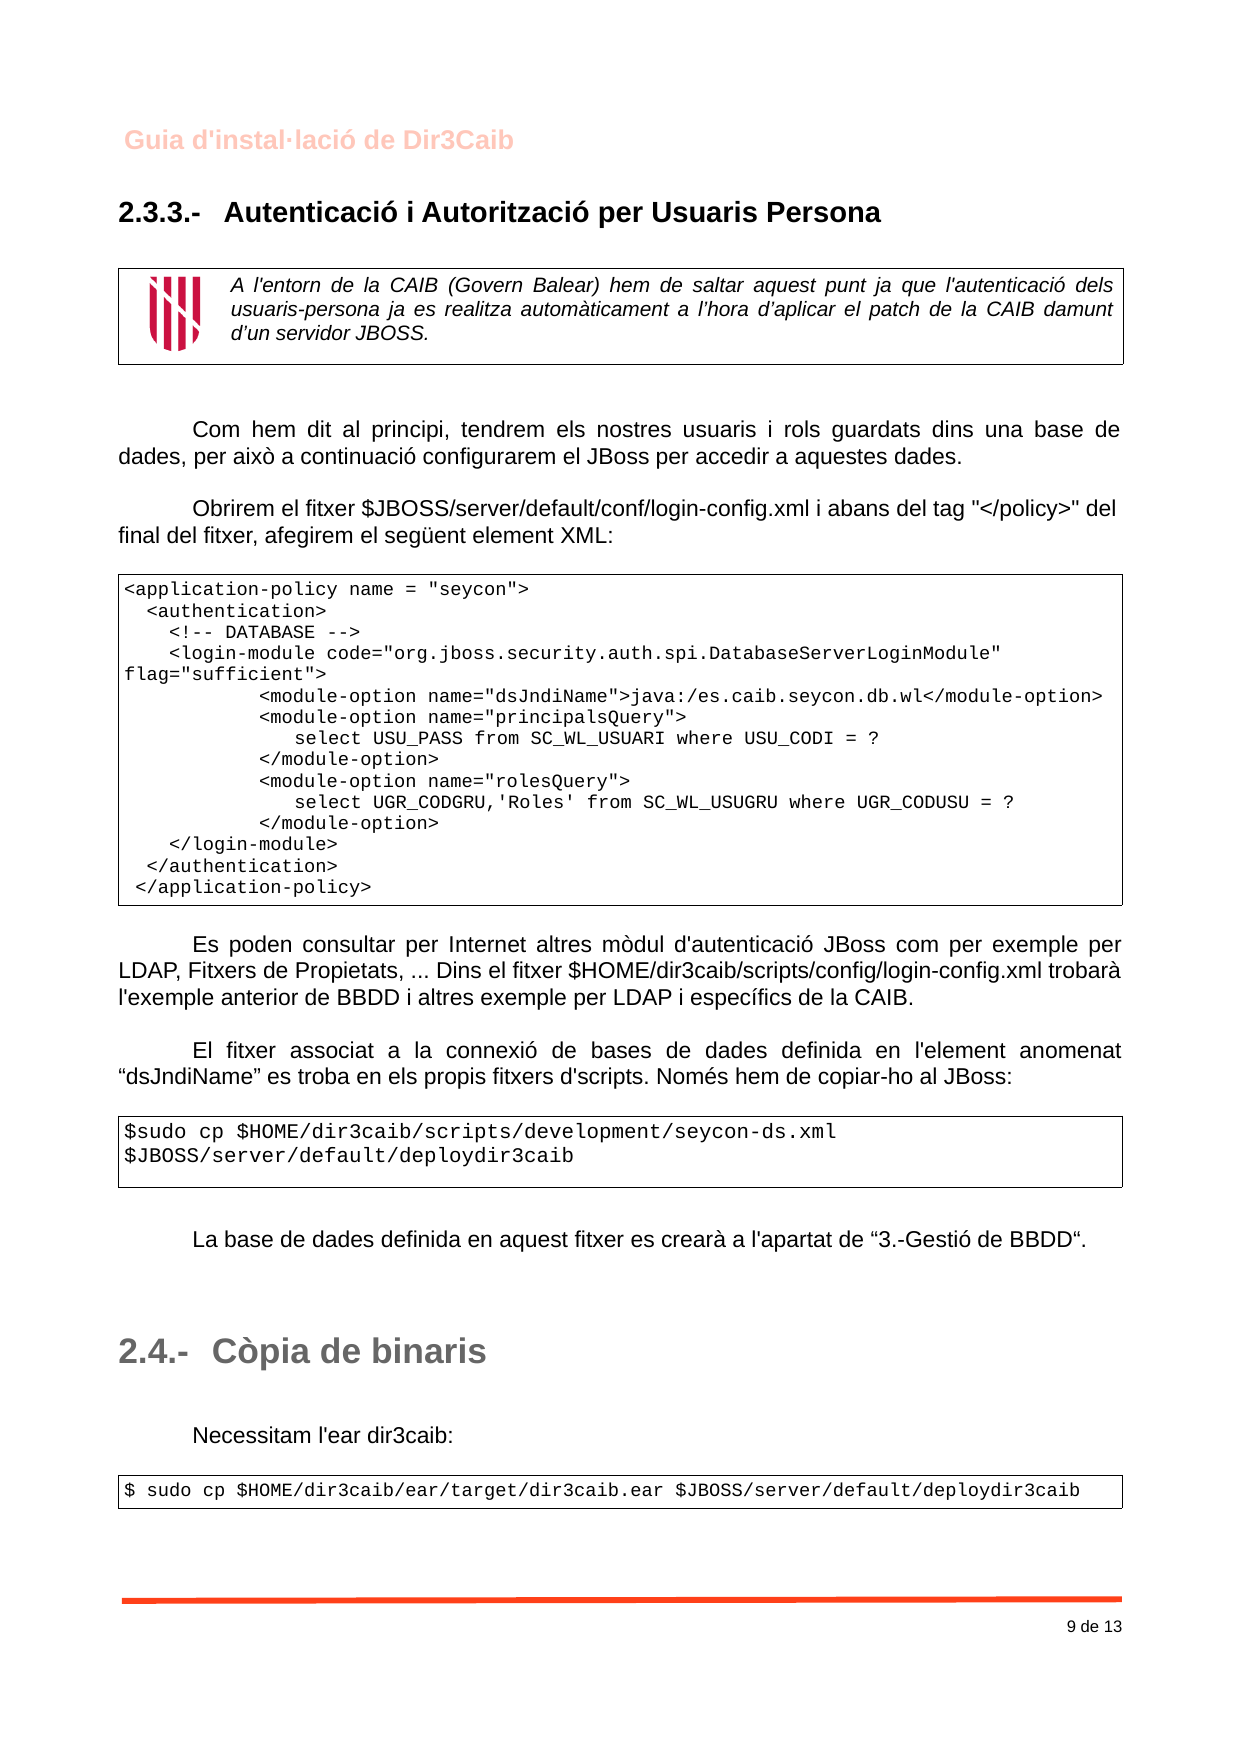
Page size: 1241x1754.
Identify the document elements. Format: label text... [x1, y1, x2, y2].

picture [145, 273, 203, 353]
text Obrirem el fitxer $JBOSS/server/default/conf/login-config.xml i abans del tag "</policy>" del final del fitxer, afegirem el següent element XML: [118, 495, 1122, 548]
table_header $sudo cp $HOME/dir3caib/scripts/development/seycon-ds.xml $JBOSS/server/default/deploydir3caib [119, 1117, 1122, 1187]
subtitle Autenticació i Autorització per Usuaris Persona [118, 195, 1122, 229]
table_header <application-policy name = "seycon"> <authentication> <!-- DATABASE --> <login-module code="org.jboss.security.auth.spi.DatabaseServerLoginModule" flag="sufficient"> <module-option name="dsJndiName">java:/es.caib.seycon.db.wl</module-option> <module-option name="principalsQuery"> select USU_PASS from SC_WL_USUARI where USU_CODI = ? </module-option> <module-option name="rolesQuery"> select UGR_CODGRU,'Roles' from SC_WL_USUGRU where UGR_CODUSU = ? </module-option> </login-module> </authentication> </application-policy> [119, 575, 1122, 905]
table_header $ sudo cp $HOME/dir3caib/ear/target/dir3caib.ear $JBOSS/server/default/deploydir3caib [119, 1476, 1122, 1508]
text Com hem dit al principi, tendrem els nostres usuaris i rols guardats dins una base de dades, per això a continuació configurarem el JBoss per accedir a aquestes dades. [118, 416, 1122, 469]
subtitle Còpia de binaris [118, 1330, 1122, 1371]
text El fitxer associat a la connexió de bases de dades definida en l'element anomenat “dsJndiName” es troba en els propis fitxers d'scripts. Només hem de copiar-ho al JBoss: [118, 1037, 1122, 1089]
text Necessitam l'ear dir3caib: [118, 1422, 1122, 1448]
text La base de dades definida en aquest fitxer es crearà a l'apartat de “3.-Gestió de BBDD“. [118, 1226, 1122, 1252]
text Es poden consultar per Internet altres mòdul d'autenticació JBoss com per exemple per LDAP, Fitxers de Propietats, ... Dins el fitxer $HOME/dir3caib/scripts/config/login-config.xml trobarà l'exemple anterior de BBDD i altres exemple per LDAP i específics de la CAIB. [118, 931, 1122, 1010]
table_header [119, 269, 225, 363]
table_header A l'entorn de la CAIB (Govern Balear) hem de saltar aquest punt ja que l'autenticació dels usuaris-persona ja es realitza automàticament a l’hora d’aplicar el patch de la CAIB damunt d’un servidor JBOSS. [225, 269, 1123, 363]
